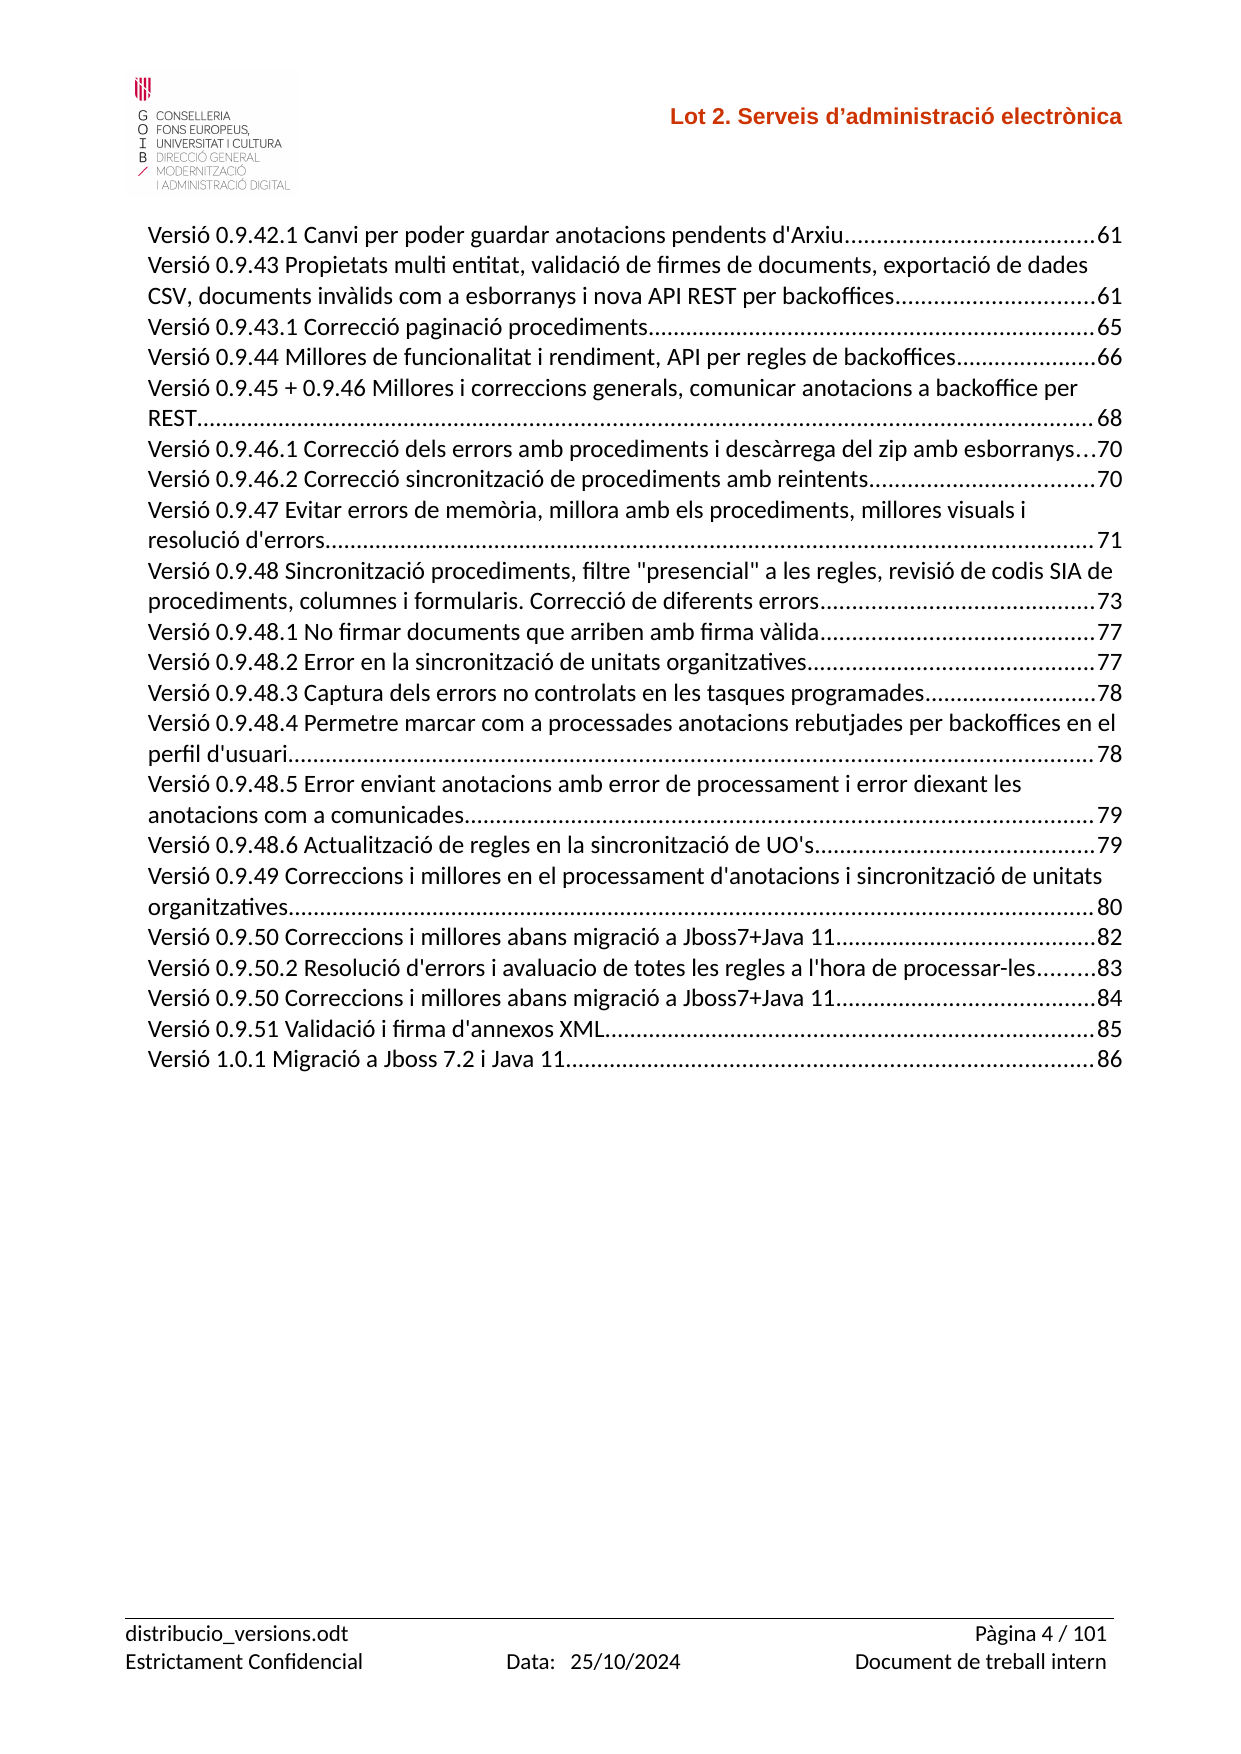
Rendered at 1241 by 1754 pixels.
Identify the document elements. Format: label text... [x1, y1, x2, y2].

text Versió 0.9.44 Millores de funcionalitat i rendiment, API per regles de backoffices 66 [148, 341, 1122, 372]
picture [126, 70, 299, 197]
text Versió 0.9.50 Correccions i millores abans migració a Jboss7+Java 11 84 [148, 982, 1122, 1013]
text Versió 0.9.43.1 Correcció paginació procediments 65 [148, 311, 1122, 341]
text Versió 0.9.43 Propietats multi entitat, validació de firmes de documents, exportació de dades CSV, documents invàlids com a esborranys i nova API REST per backoffices 61 [148, 250, 1122, 311]
text Versió 0.9.47 Evitar errors de memòria, millora amb els procediments, millores visuals i resolució d'errors 71 [148, 494, 1122, 555]
text Versió 0.9.51 Validació i firma d'annexos XML 85 [148, 1013, 1122, 1043]
text Versió 0.9.48.4 Permetre marcar com a processades anotacions rebutjades per backoffices en el perfil d'usuari 78 [148, 707, 1122, 768]
text Versió 0.9.46.1 Correcció dels errors amb procediments i descàrrega del zip amb esborranys 70 [148, 433, 1122, 463]
text Versió 0.9.48.3 Captura dels errors no controlats en les tasques programades 78 [148, 677, 1122, 707]
text Versió 0.9.46.2 Correcció sincronització de procediments amb reintents 70 [148, 463, 1122, 494]
text Versió 1.0.1 Migració a Jboss 7.2 i Java 11 86 [148, 1043, 1122, 1074]
text Versió 0.9.49 Correccions i millores en el processament d'anotacions i sincronització de unitats organitzatives 80 [148, 860, 1122, 921]
text Versió 0.9.48 Sincronització procediments, filtre "presencial" a les regles, revisió de codis SIA de procediments, columnes i formularis. Correcció de diferents errors 73 [148, 555, 1122, 616]
text Versió 0.9.42.1 Canvi per poder guardar anotacions pendents d'Arxiu 61 [148, 219, 1122, 250]
text Versió 0.9.50.2 Resolució d'errors i avaluacio de totes les regles a l'hora de processar-les 83 [148, 952, 1122, 982]
text Versió 0.9.48.6 Actualització de regles en la sincronització de UO's 79 [148, 829, 1122, 860]
text Versió 0.9.50 Correccions i millores abans migració a Jboss7+Java 11 82 [148, 921, 1122, 952]
text Versió 0.9.48.2 Error en la sincronització de unitats organitzatives 77 [148, 646, 1122, 677]
text Versió 0.9.48.5 Error enviant anotacions amb error de processament i error diexant les anotacions com a comunicades 79 [148, 768, 1122, 829]
text Versió 0.9.45 + 0.9.46 Millores i correccions generals, comunicar anotacions a backoffice per REST 68 [148, 372, 1122, 433]
text Versió 0.9.48.1 No firmar documents que arriben amb firma vàlida 77 [148, 616, 1122, 646]
